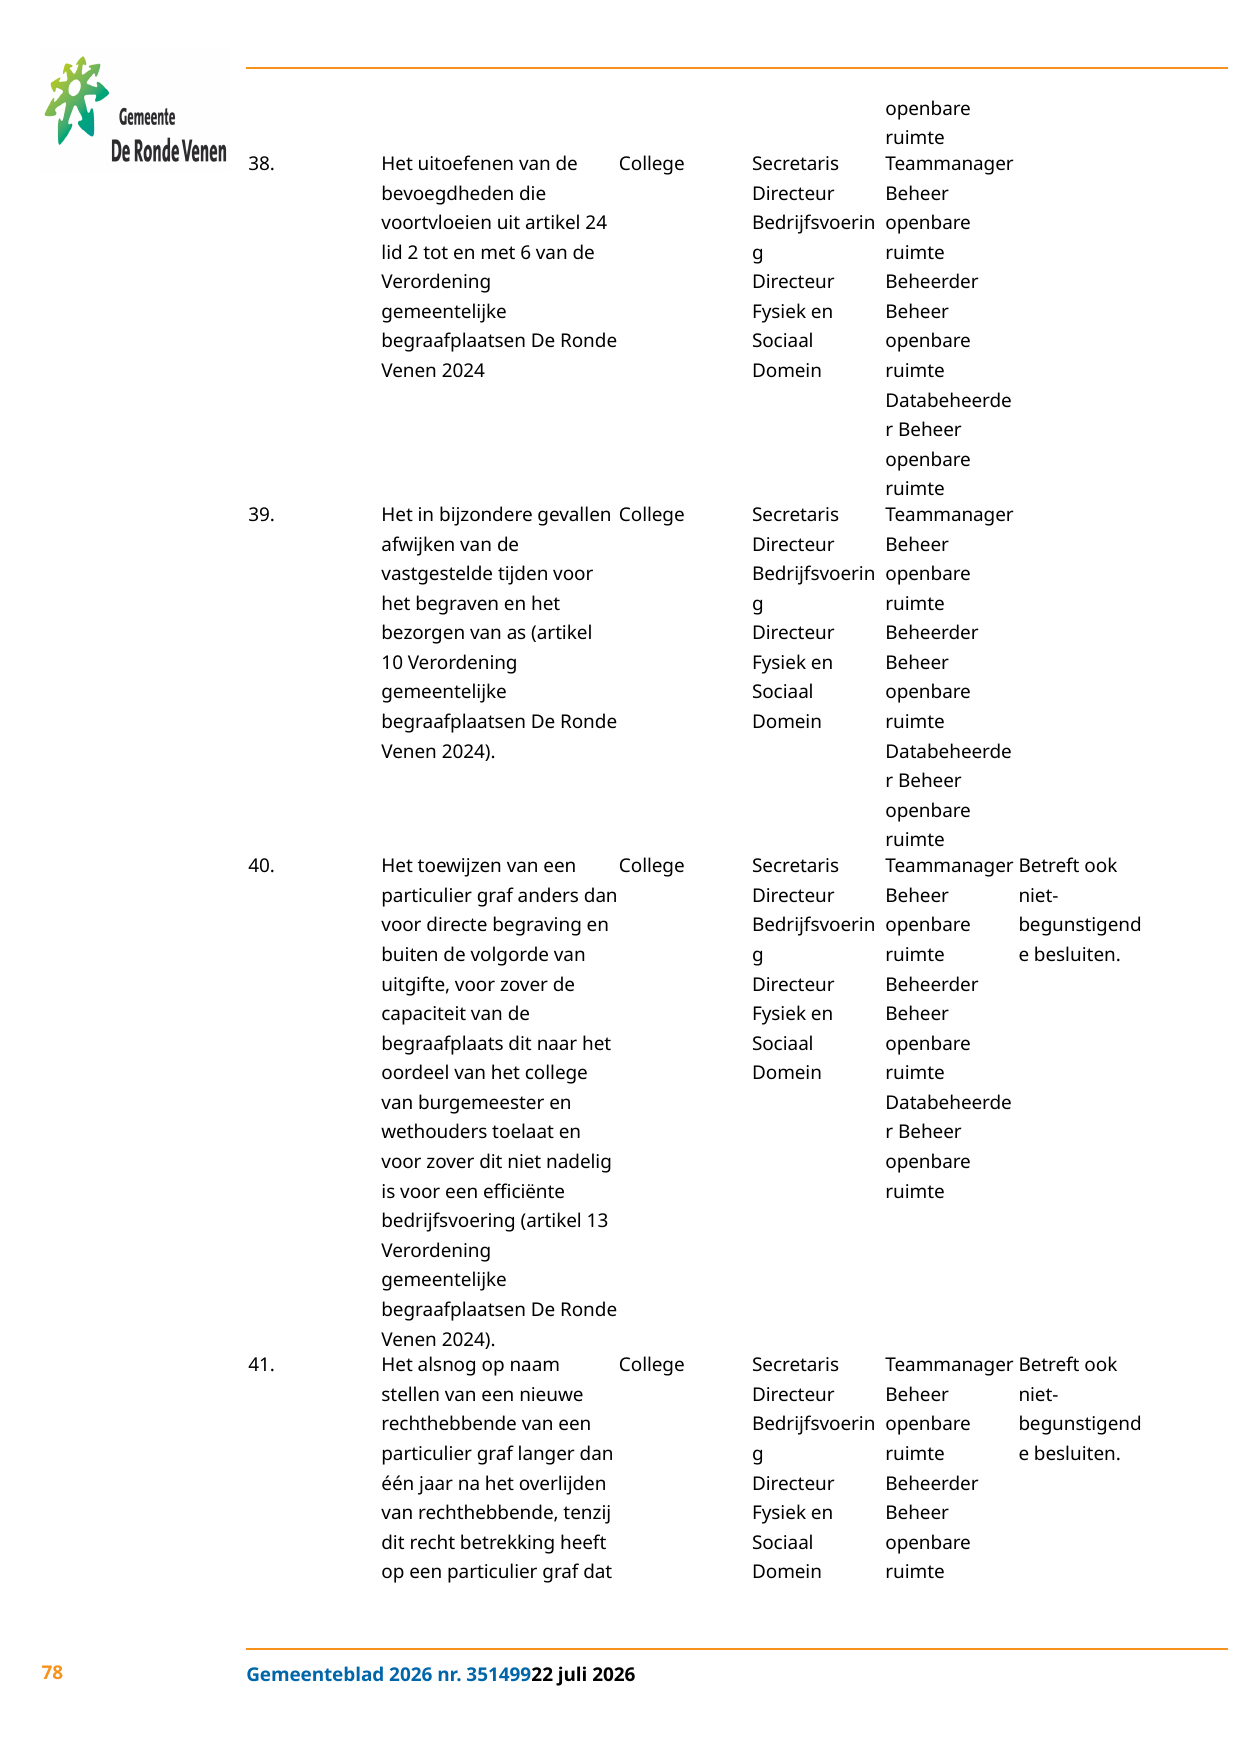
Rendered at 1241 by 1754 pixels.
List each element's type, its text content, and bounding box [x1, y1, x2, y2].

table_cell Secretaris Directeur Bedrijfsvoering Directeur Fysiek en Sociaal Domein [752, 853, 885, 1351]
table_cell [752, 95, 885, 150]
table_cell Secretaris Directeur Bedrijfsvoering Directeur Fysiek en Sociaal Domein [752, 501, 885, 852]
table_cell Betreft ook niet-begunstigende besluiten. [1018, 1351, 1152, 1584]
table_cell Betreft ook niet-begunstigende besluiten. [1018, 853, 1152, 1351]
table_cell Het alsnog op naam stellen van een nieuwe rechthebbende van een particulier graf langer dan één jaar na het overlijden van rechthebbende, tenzij dit recht betrekking heeft op een particulier graf dat [381, 1351, 619, 1584]
table_cell Het toewijzen van een particulier graf anders dan voor directe begraving en buiten de volgorde van uitgifte, voor zover de capaciteit van de begraafplaats dit naar het oordeel van het college van burgemeester en wethouders toelaat en voor zover dit niet nadelig is voor een efficiënte bedrijfsvoering (artikel 13 Verordening gemeentelijke begraafplaatsen De Ronde Venen 2024). [381, 853, 619, 1351]
table_cell [1018, 150, 1152, 501]
table_cell Secretaris Directeur Bedrijfsvoering Directeur Fysiek en Sociaal Domein [752, 150, 885, 501]
table_cell openbare ruimte [885, 95, 1018, 150]
table_cell 40. [248, 853, 381, 1351]
table_cell College [619, 853, 752, 1351]
table_cell [248, 95, 381, 150]
table_cell 39. [248, 501, 381, 852]
table_cell Teammanager Beheer openbare ruimte Beheerder Beheer openbare ruimte Databeheerder Beheer openbare ruimte [885, 150, 1018, 501]
table_cell 41. [248, 1351, 381, 1584]
table_cell Het uitoefenen van de bevoegdheden die voortvloeien uit artikel 24 lid 2 tot en met 6 van de Verordening gemeentelijke begraafplaatsen De Ronde Venen 2024 [381, 150, 619, 501]
table_cell College [619, 150, 752, 501]
table_cell 38. [248, 150, 381, 501]
table_cell [1018, 501, 1152, 852]
picture [41, 47, 231, 172]
table_cell [381, 95, 619, 150]
table_cell College [619, 1351, 752, 1584]
table_cell College [619, 501, 752, 852]
table_cell [1018, 95, 1152, 150]
table_cell [619, 95, 752, 150]
table_cell Teammanager Beheer openbare ruimte Beheerder Beheer openbare ruimte [885, 1351, 1018, 1584]
table_cell Teammanager Beheer openbare ruimte Beheerder Beheer openbare ruimte Databeheerder Beheer openbare ruimte [885, 853, 1018, 1351]
table_cell Secretaris Directeur Bedrijfsvoering Directeur Fysiek en Sociaal Domein [752, 1351, 885, 1584]
table_cell Het in bijzondere gevallen afwijken van de vastgestelde tijden voor het begraven en het bezorgen van as (artikel 10 Verordening gemeentelijke begraafplaatsen De Ronde Venen 2024). [381, 501, 619, 852]
table_cell Teammanager Beheer openbare ruimte Beheerder Beheer openbare ruimte Databeheerder Beheer openbare ruimte [885, 501, 1018, 852]
